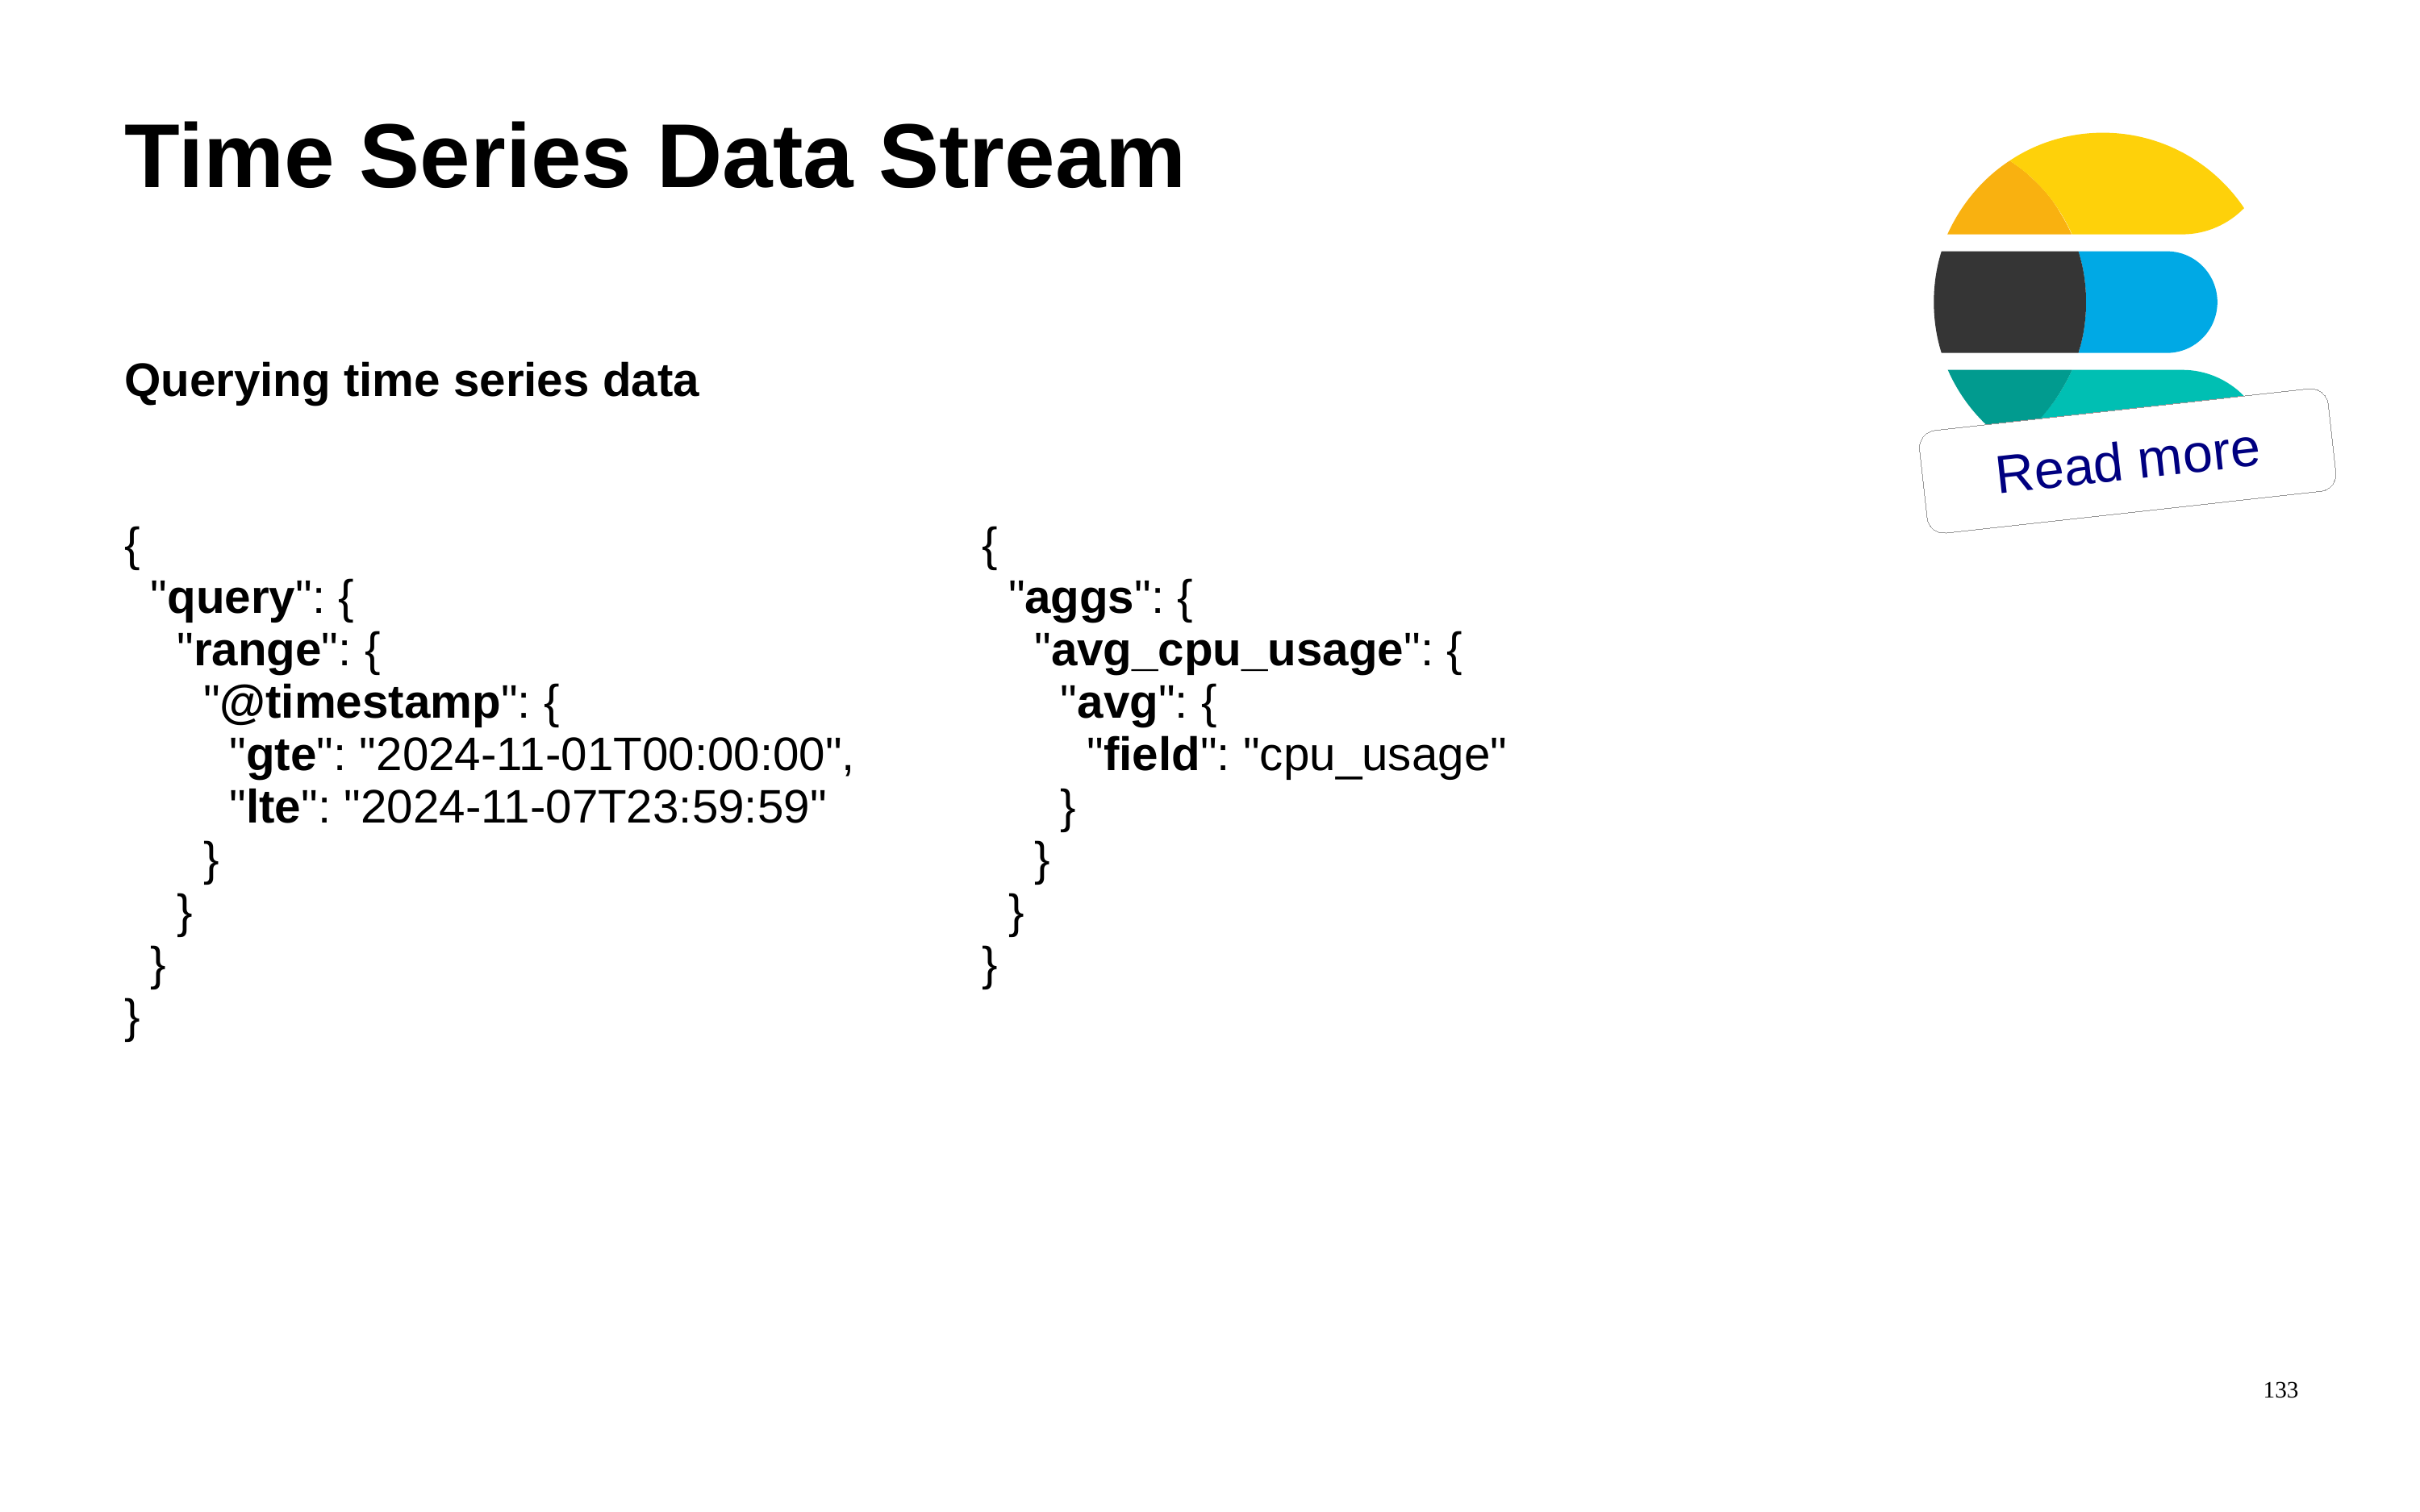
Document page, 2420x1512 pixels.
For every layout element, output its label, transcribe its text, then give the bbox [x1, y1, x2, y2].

text_box { "query": { "range": { "@timestamp": { "gte": "2024-11-01T00:00:00", "lte": "2024-11-07T23:59:59" } } } } [112, 512, 872, 1102]
text_box Querying time series data [112, 322, 767, 413]
picture [1890, 111, 2290, 498]
text_box { "aggs": { "avg_cpu_usage": { "avg": { "field": "cpu_usage" } } } } [970, 512, 1729, 997]
text_box Read more [1919, 389, 2336, 534]
text_box Time Series Data Stream [112, 61, 1641, 251]
